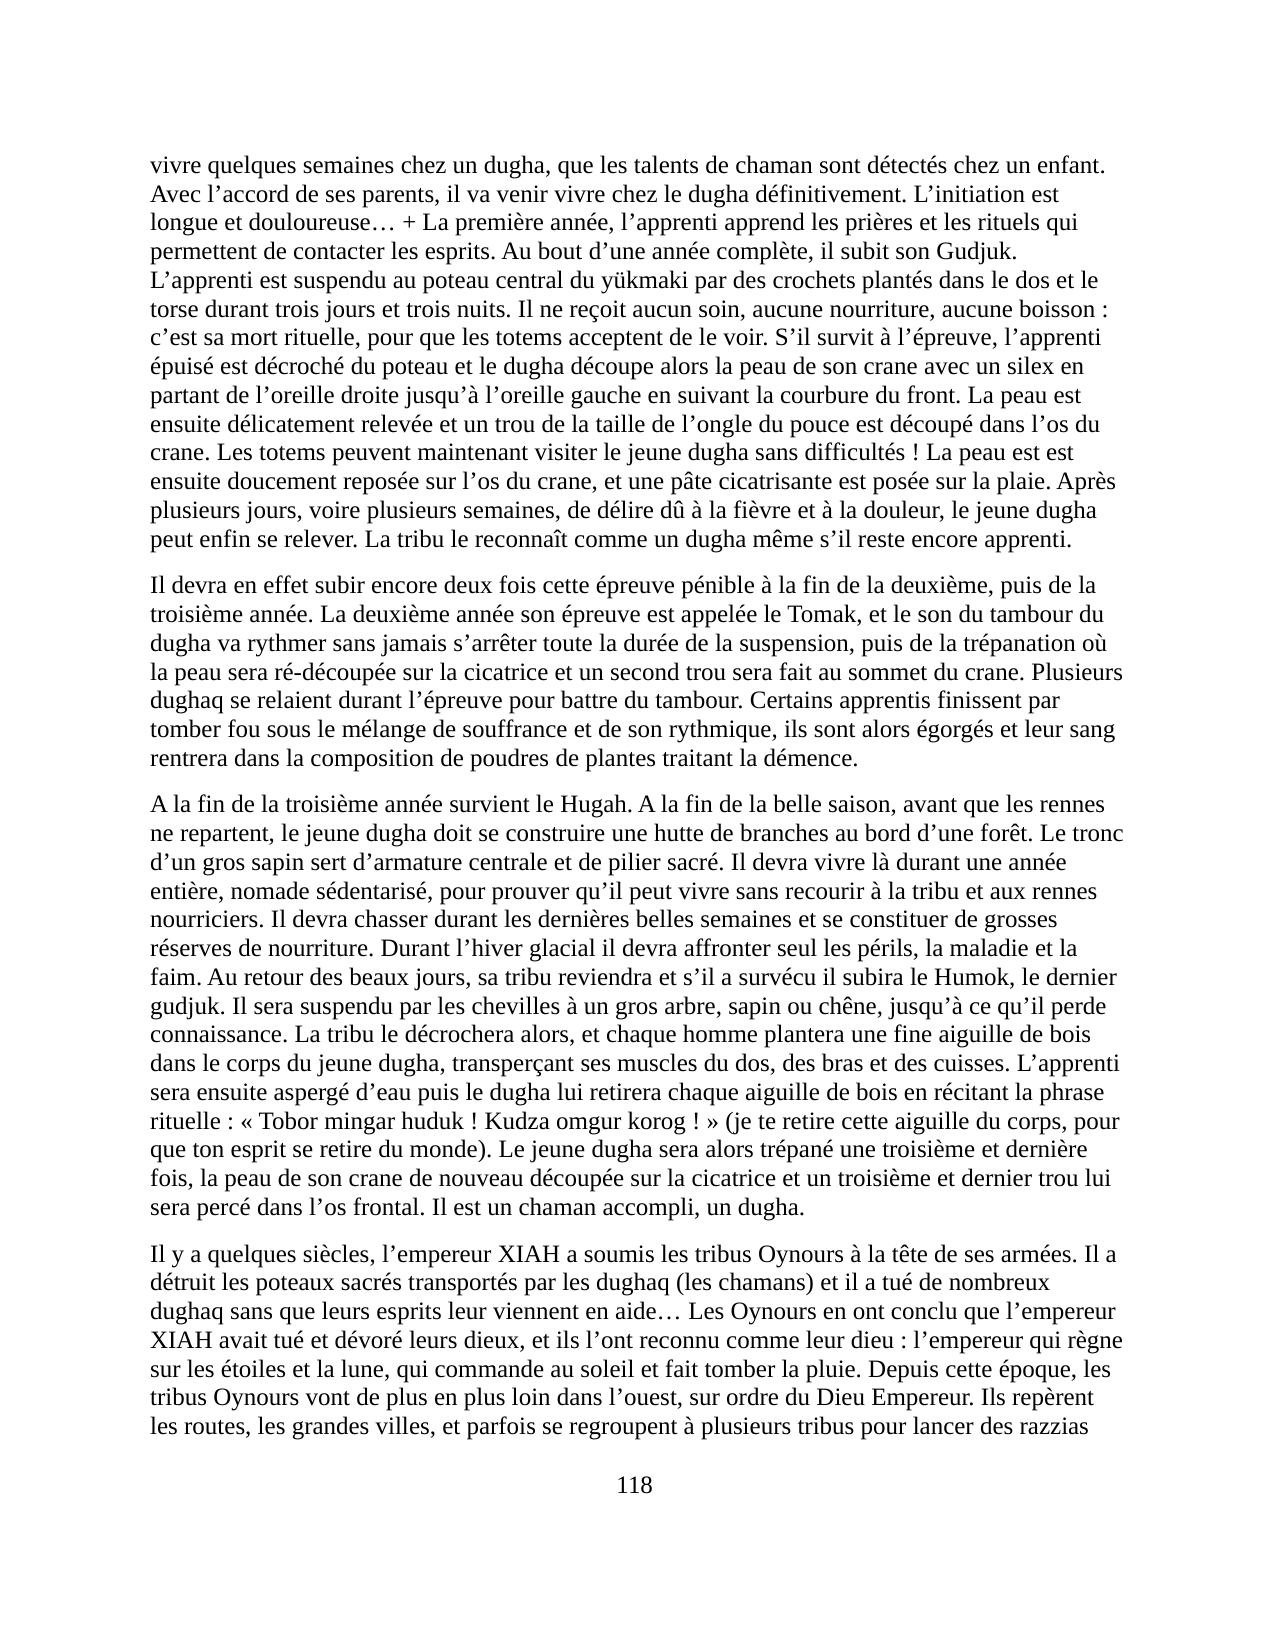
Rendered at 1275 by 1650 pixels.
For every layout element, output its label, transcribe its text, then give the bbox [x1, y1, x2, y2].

text Il devra en effet subir encore deux fois cette épreuve pénible à la fin de la deuxième, puis de la troisième année. La deuxième année son épreuve est appelée le Tomak, et le son du tambour du dugha va rythmer sans jamais s’arrêter toute la durée de la suspension, puis de la trépanation où la peau sera ré-découpée sur la cicatrice et un second trou sera fait au sommet du crane. Plusieurs dughaq se relaient durant l’épreuve pour battre du tambour. Certains apprentis finissent par tomber fou sous le mélange de souffrance et de son rythmique, ils sont alors égorgés et leur sang rentrera dans la composition de poudres de plantes traitant la démence. [150, 570, 1125, 772]
text Il y a quelques siècles, l’empereur XIAH a soumis les tribus Oynours à la tête de ses armées. Il a détruit les poteaux sacrés transportés par les dughaq (les chamans) et il a tué de nombreux dughaq sans que leurs esprits leur viennent en aide…​ Les Oynours en ont conclu que l’empereur XIAH avait tué et dévoré leurs dieux, et ils l’ont reconnu comme leur dieu : l’empereur qui règne sur les étoiles et la lune, qui commande au soleil et fait tomber la pluie. Depuis cette époque, les tribus Oynours vont de plus en plus loin dans l’ouest, sur ordre du Dieu Empereur. Ils repèrent les routes, les grandes villes, et parfois se regroupent à plusieurs tribus pour lancer des razzias [150, 1239, 1125, 1440]
text vivre quelques semaines chez un dugha, que les talents de chaman sont détectés chez un enfant. Avec l’accord de ses parents, il va venir vivre chez le dugha définitivement. L’initiation est longue et douloureuse…​ + La première année, l’apprenti apprend les prières et les rituels qui permettent de contacter les esprits. Au bout d’une année complète, il subit son Gudjuk. L’apprenti est suspendu au poteau central du yükmaki par des crochets plantés dans le dos et le torse durant trois jours et trois nuits. Il ne reçoit aucun soin, aucune nourriture, aucune boisson : c’est sa mort rituelle, pour que les totems acceptent de le voir. S’il survit à l’épreuve, l’apprenti épuisé est décroché du poteau et le dugha découpe alors la peau de son crane avec un silex en partant de l’oreille droite jusqu’à l’oreille gauche en suivant la courbure du front. La peau est ensuite délicatement relevée et un trou de la taille de l’ongle du pouce est découpé dans l’os du crane. Les totems peuvent maintenant visiter le jeune dugha sans difficultés ! La peau est est ensuite doucement reposée sur l’os du crane, et une pâte cicatrisante est posée sur la plaie. Après plusieurs jours, voire plusieurs semaines, de délire dû à la fièvre et à la douleur, le jeune dugha peut enfin se relever. La tribu le reconnaît comme un dugha même s’il reste encore apprenti. [150, 150, 1125, 552]
text A la fin de la troisième année survient le Hugah. A la fin de la belle saison, avant que les rennes ne repartent, le jeune dugha doit se construire une hutte de branches au bord d’une forêt. Le tronc d’un gros sapin sert d’armature centrale et de pilier sacré. Il devra vivre là durant une année entière, nomade sédentarisé, pour prouver qu’il peut vivre sans recourir à la tribu et aux rennes nourriciers. Il devra chasser durant les dernières belles semaines et se constituer de grosses réserves de nourriture. Durant l’hiver glacial il devra affronter seul les périls, la maladie et la faim. Au retour des beaux jours, sa tribu reviendra et s’il a survécu il subira le Humok, le dernier gudjuk. Il sera suspendu par les chevilles à un gros arbre, sapin ou chêne, jusqu’à ce qu’il perde connaissance. La tribu le décrochera alors, et chaque homme plantera une fine aiguille de bois dans le corps du jeune dugha, transperçant ses muscles du dos, des bras et des cuisses. L’apprenti sera ensuite aspergé d’eau puis le dugha lui retirera chaque aiguille de bois en récitant la phrase rituelle : « Tobor mingar huduk ! Kudza omgur korog ! » (je te retire cette aiguille du corps, pour que ton esprit se retire du monde). Le jeune dugha sera alors trépané une troisième et dernière fois, la peau de son crane de nouveau découpée sur la cicatrice et un troisième et dernier trou lui sera percé dans l’os frontal. Il est un chaman accompli, un dugha. [150, 789, 1125, 1221]
